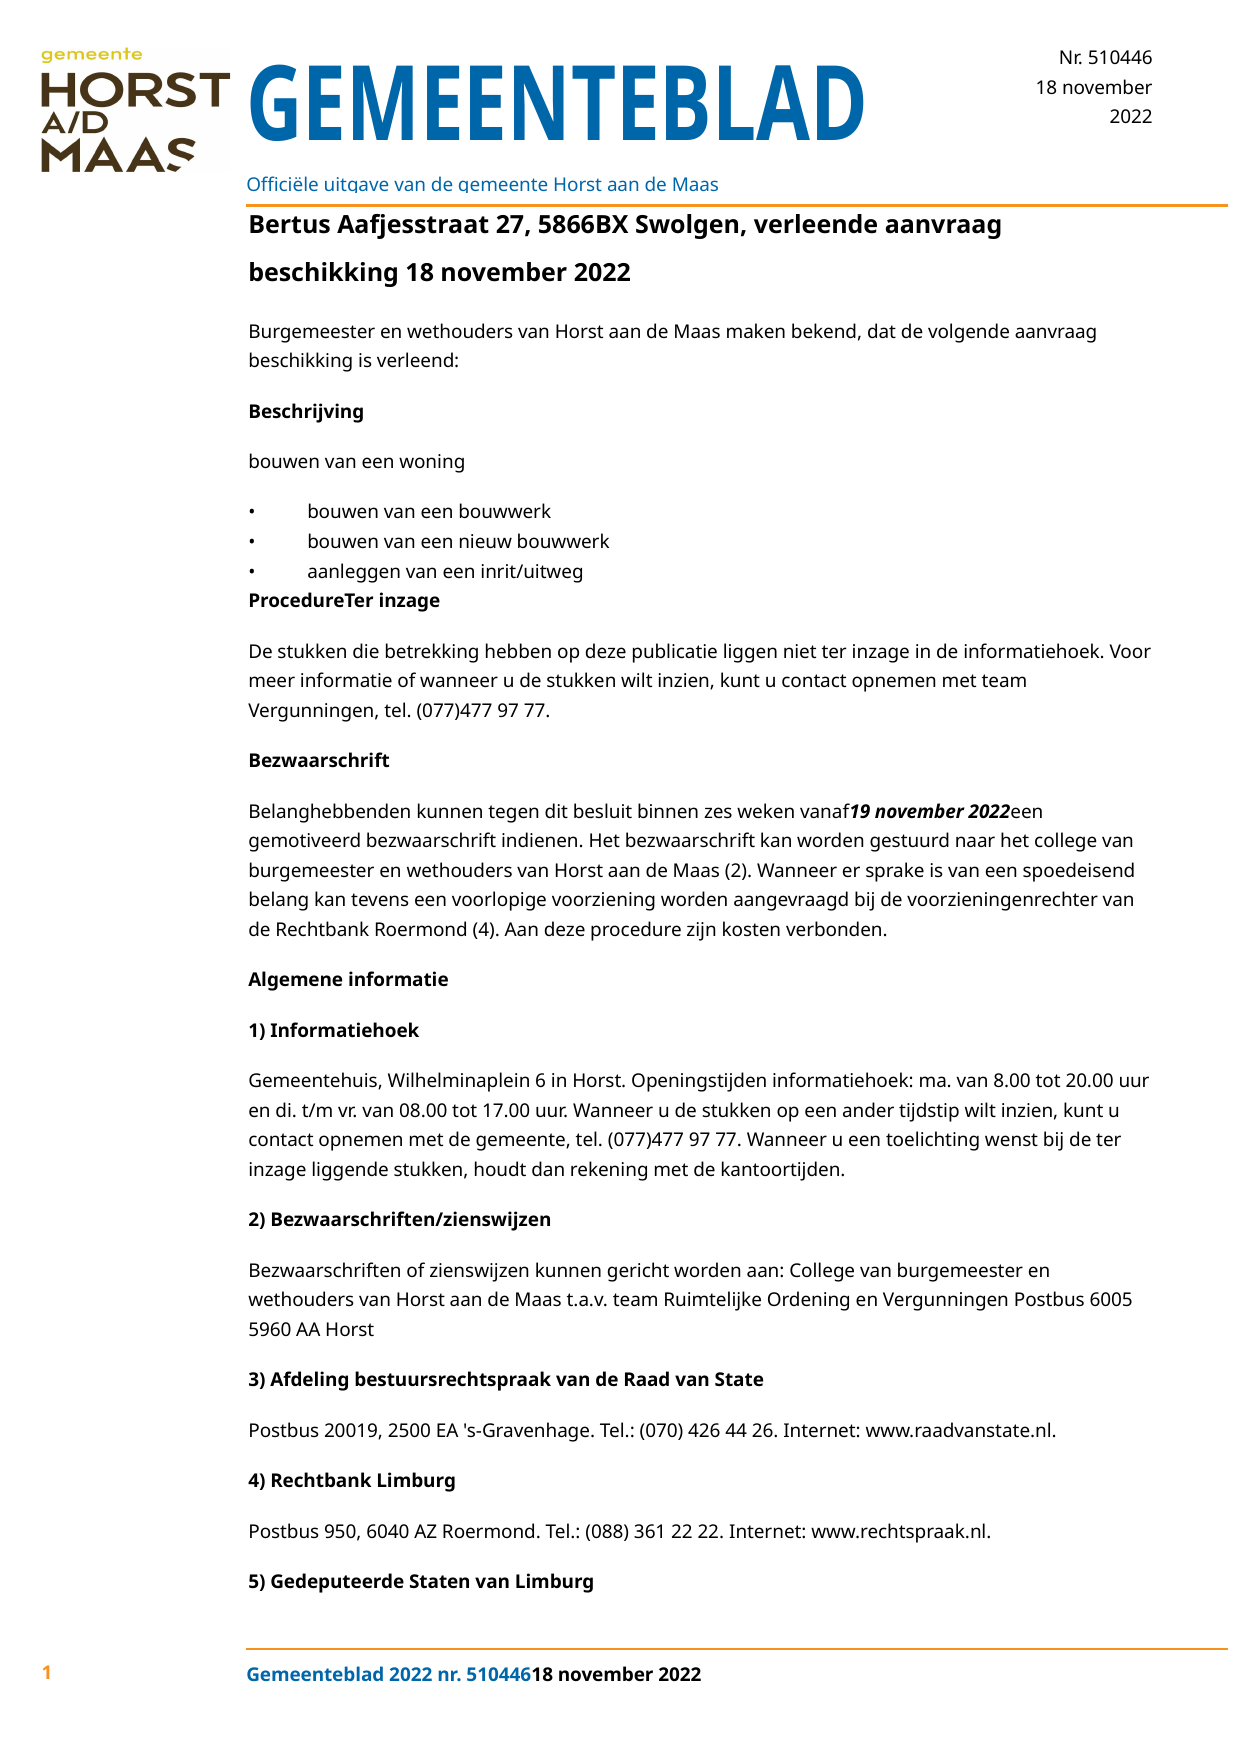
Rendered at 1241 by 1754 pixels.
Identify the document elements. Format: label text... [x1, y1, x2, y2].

text Burgemeester en wethouders van Horst aan de Maas maken bekend, dat de volgende aanvraag beschikking is verleend: [248, 318, 1152, 373]
text Belanghebbenden kunnen tegen dit besluit binnen zes weken vanaf19 november 2022een gemotiveerd bezwaarschrift indienen. Het bezwaarschrift kan worden gestuurd naar het college van burgemeester en wethouders van Horst aan de Maas (2). Wanneer er sprake is van een spoedeisend belang kan tevens een voorlopige voorziening worden aangevraagd bij de voorzieningenrechter van de Rechtbank Roermond (4). Aan deze procedure zijn kosten verbonden. [248, 798, 1152, 942]
text Algemene informatie [248, 967, 1152, 992]
text Postbus 950, 6040 AZ Roermond. Tel.: (088) 361 22 22. Internet: www.rechtspraak.nl. [248, 1518, 1152, 1544]
text ProcedureTer inzage [248, 587, 1152, 613]
text Bertus Aafjesstraat 27, 5866BX Swolgen, verleende aanvraag beschikking 18 november 2022 [248, 207, 1152, 288]
list bouwen van een nieuw bouwwerk [248, 528, 1152, 554]
text Bezwaarschriften of zienswijzen kunnen gericht worden aan: College van burgemeester en wethouders van Horst aan de Maas t.a.v. team Ruimtelijke Ordening en Vergunningen Postbus 6005 5960 AA Horst [248, 1257, 1152, 1342]
text Gemeentehuis, Wilhelminaplein 6 in Horst. Openingstijden informatiehoek: ma. van 8.00 tot 20.00 uur en di. t/m vr. van 08.00 tot 17.00 uur. Wanneer u de stukken op een ander tijdstip wilt inzien, kunt u contact opnemen met de gemeente, tel. (077)477 97 77. Wanneer u een toelichting wenst bij de ter inzage liggende stukken, houdt dan rekening met de kantoortijden. [248, 1067, 1152, 1182]
text bouwen van een woning [248, 448, 1152, 474]
text 2) Bezwaarschriften/zienswijzen [248, 1207, 1152, 1232]
text 1) Informatiehoek [248, 1017, 1152, 1043]
picture [41, 47, 231, 172]
list bouwen van een bouwwerk [248, 499, 1152, 524]
list aanleggen van een inrit/uitweg [248, 558, 1152, 584]
text Bezwaarschrift [248, 747, 1152, 773]
text De stukken die betrekking hebben op deze publicatie liggen niet ter inzage in de informatiehoek. Voor meer informatie of wanneer u de stukken wilt inzien, kunt u contact opnemen met team Vergunningen, tel. (077)477 97 77. [248, 638, 1152, 723]
text 5) Gedeputeerde Staten van Limburg [248, 1568, 1152, 1594]
text Postbus 20019, 2500 EA 's-Gravenhage. Tel.: (070) 426 44 26. Internet: www.raadvanstate.nl. [248, 1417, 1152, 1443]
text 4) Rechtbank Limburg [248, 1467, 1152, 1493]
text 3) Afdeling bestuursrechtspraak van de Raad van State [248, 1367, 1152, 1392]
text Beschrijving [248, 398, 1152, 424]
